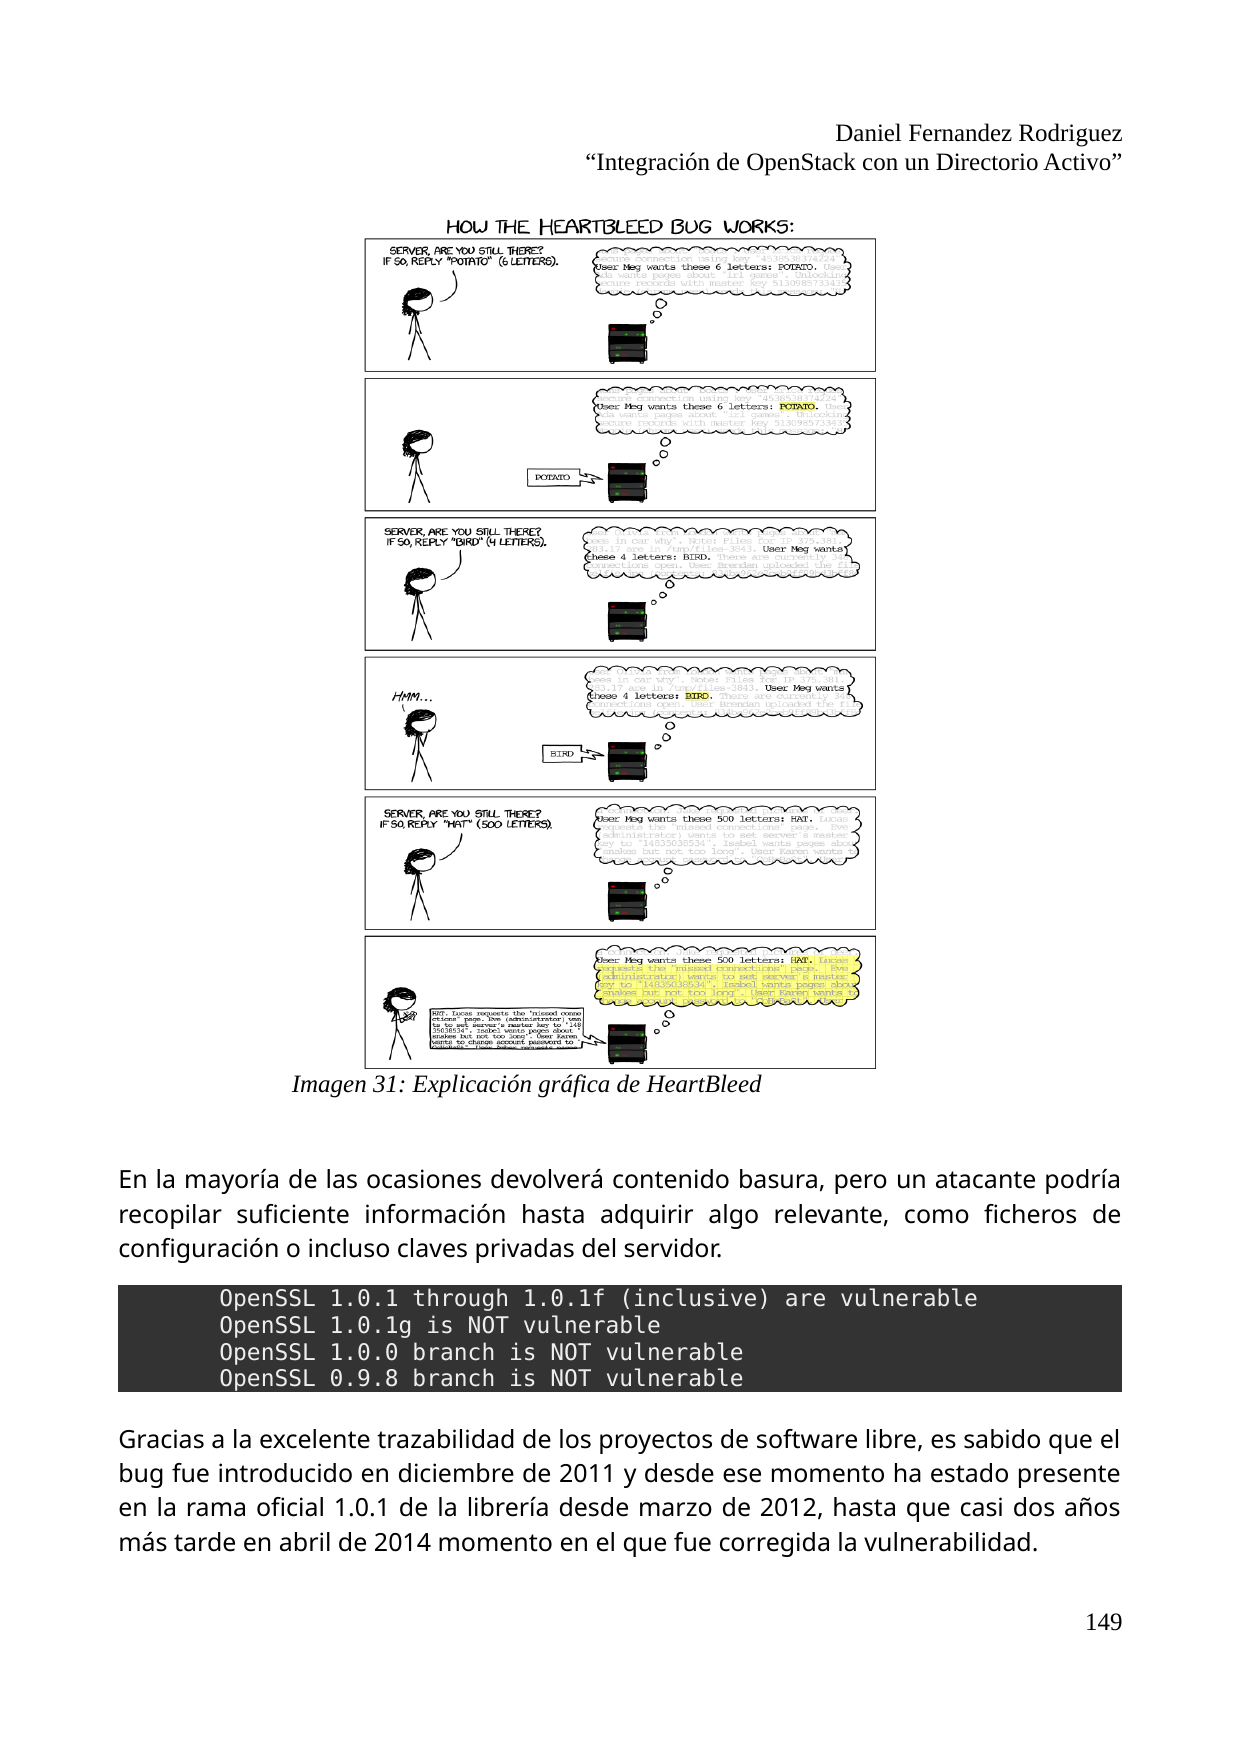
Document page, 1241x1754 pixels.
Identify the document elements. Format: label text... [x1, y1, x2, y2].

text Gracias a la excelente trazabilidad de los proyectos de software libre, es sabido que el bug fue introducido en diciembre de 2011 y desde ese momento ha estado presente en la rama oficial 1.0.1 de la librería desde marzo de 2012, hasta que casi dos años más tarde en abril de 2014 momento en el que fue corregida la vulnerabilidad. [118, 1422, 1122, 1558]
text En la mayoría de las ocasiones devolverá contenido basura, pero un atacante podría recopilar suficiente información hasta adquirir algo relevante, como ficheros de configuración o incluso claves privadas del servidor. [118, 1162, 1122, 1264]
text OpenSSL 1.0.1 through 1.0.1f (inclusive) are vulnerable [118, 1285, 1122, 1312]
text OpenSSL 1.0.0 branch is NOT vulnerable [118, 1339, 1122, 1365]
text Imagen 31: Explicación gráfica de HeartBleed [292, 1069, 949, 1098]
picture [364, 217, 876, 1069]
text OpenSSL 1.0.1g is NOT vulnerable [118, 1312, 1122, 1339]
text OpenSSL 0.9.8 branch is NOT vulnerable [118, 1365, 1122, 1392]
